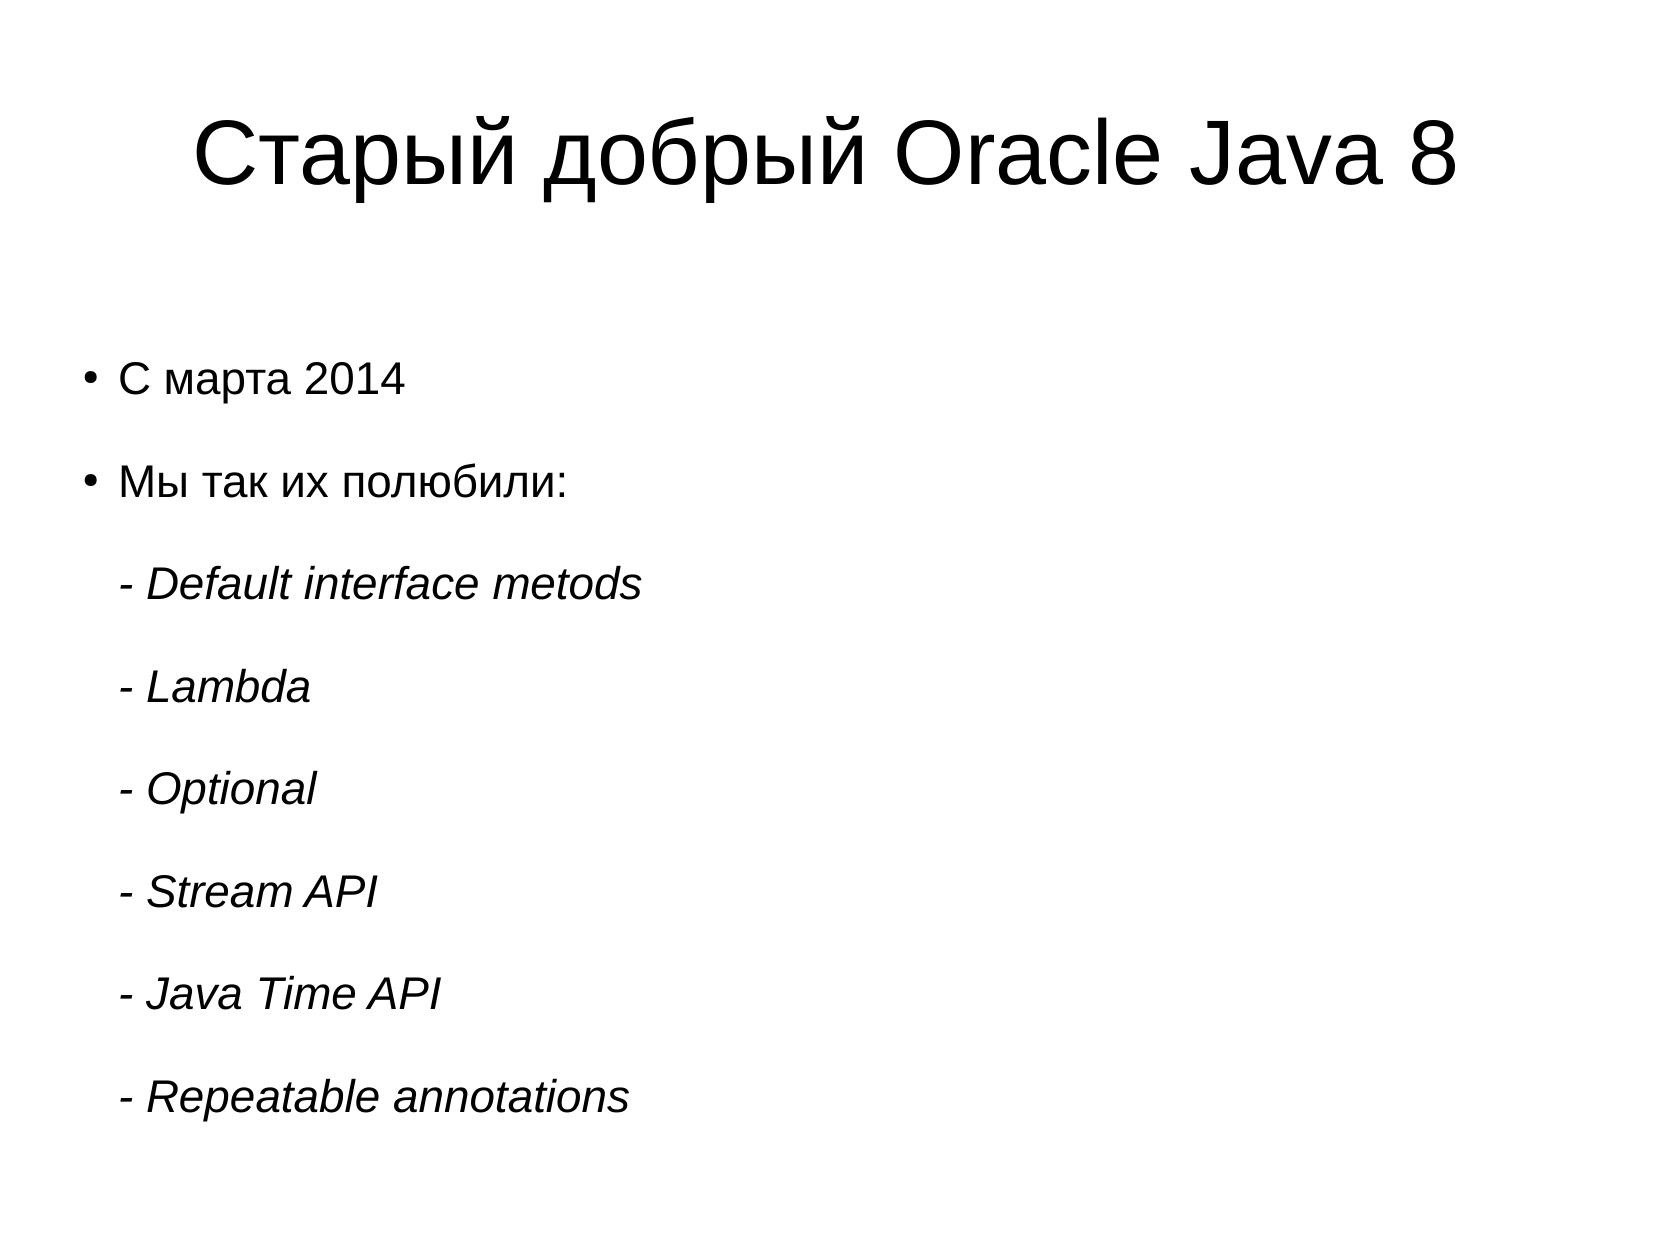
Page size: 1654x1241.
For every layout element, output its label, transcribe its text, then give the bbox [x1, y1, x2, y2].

subtitle С марта 2014 Мы так их полюбили: - Default interface metods - Lambda - Optional - Stream API - Java Time API - Repeatable annotations [82, 353, 1571, 1123]
title Старый добрый Oracle Java 8 [82, 49, 1571, 257]
